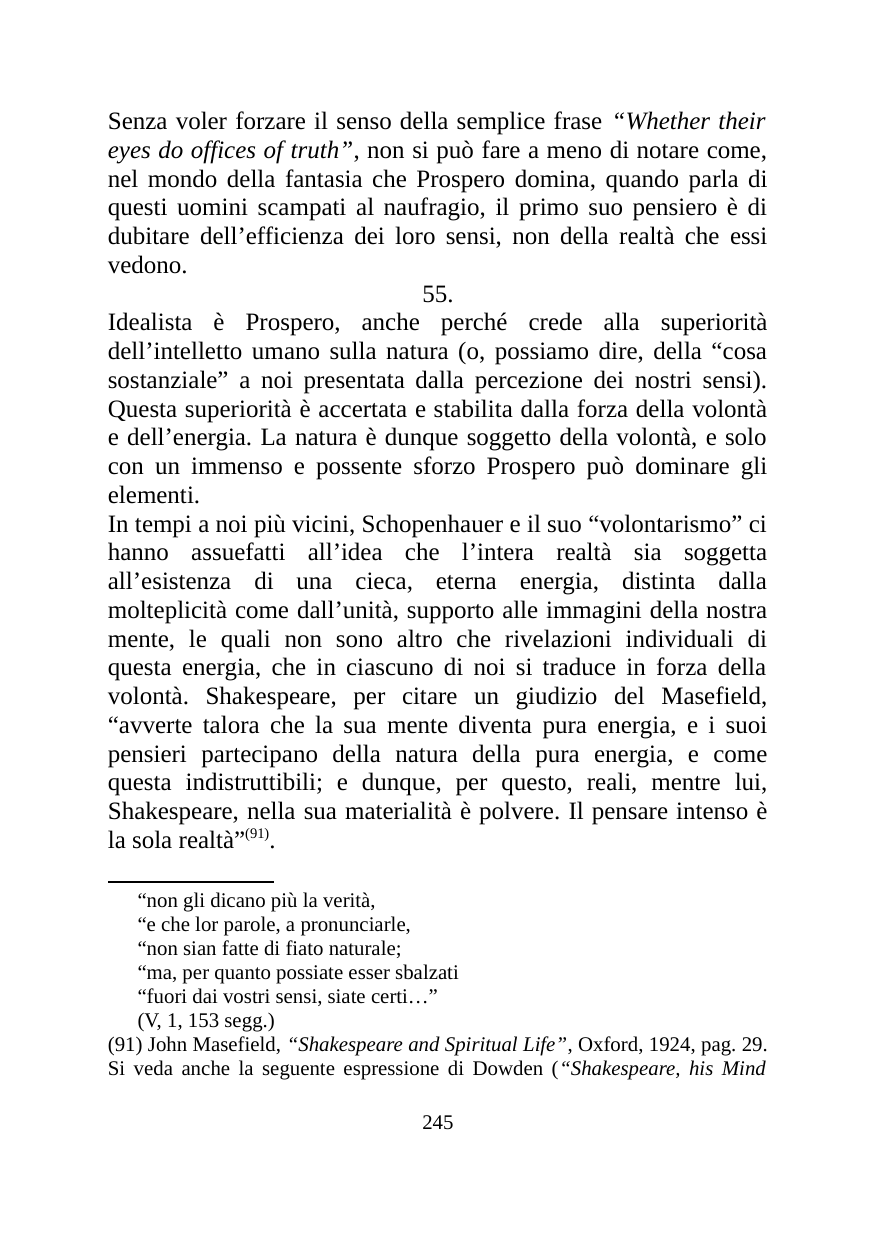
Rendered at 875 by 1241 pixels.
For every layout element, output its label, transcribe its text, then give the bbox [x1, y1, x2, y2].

text John Masefield, “Shakespeare and Spiritual Life”, Oxford, 1924, pag. 29. Si veda anche la seguente espressione di Dowden (“Shakespeare, his Mind [108, 1032, 768, 1080]
text “non sian fatte di fiato naturale; [137, 936, 768, 960]
text (V, 1, 153 segg.) [137, 1008, 768, 1032]
text “fuori dai vostri sensi, siate certi…” [137, 984, 768, 1008]
text In tempi a noi più vicini, Schopenhauer e il suo “volontarismo” ci hanno assuefatti all’idea che l’intera realtà sia soggetta all’esistenza di una cieca, eterna energia, distinta dalla molteplicità come dall’unità, supporto alle immagini della nostra mente, le quali non sono altro che rivelazioni individuali di questa energia, che in ciascuno di noi si traduce in forza della volontà. Shakespeare, per citare un giudizio del Masefield, “avverte talora che la sua mente diventa pura energia, e i suoi pensieri partecipano della natura della pura energia, e come questa indistruttibili; e dunque, per questo, reali, mentre lui, Shakespeare, nella sua materialità è polvere. Il pensare intenso è la sola realtà”. [108, 509, 768, 854]
text “e che lor parole, a pronunciarle, [137, 912, 768, 936]
subtitle 55. [108, 279, 768, 307]
text “non gli dicano più la verità, [137, 888, 768, 912]
text “ma, per quanto possiate esser sbalzati [137, 960, 768, 984]
text Idealista è Prospero, anche perché crede alla superiorità dell’intelletto umano sulla natura (o, possiamo dire, della “cosa sostanziale” a noi presentata dalla percezione dei nostri sensi). Questa superiorità è accertata e stabilita dalla forza della volontà e dell’energia. La natura è dunque soggetto della volontà, e solo con un immenso e possente sforzo Prospero può dominare gli elementi. [108, 307, 768, 509]
text Senza voler forzare il senso della semplice frase “Whether their eyes do offices of truth”, non si può fare a meno di notare come, nel mondo della fantasia che Prospero domina, quando parla di questi uomini scampati al naufragio, il primo suo pensiero è di dubitare dell’efficienza dei loro sensi, non della realtà che essi vedono. [108, 106, 768, 279]
